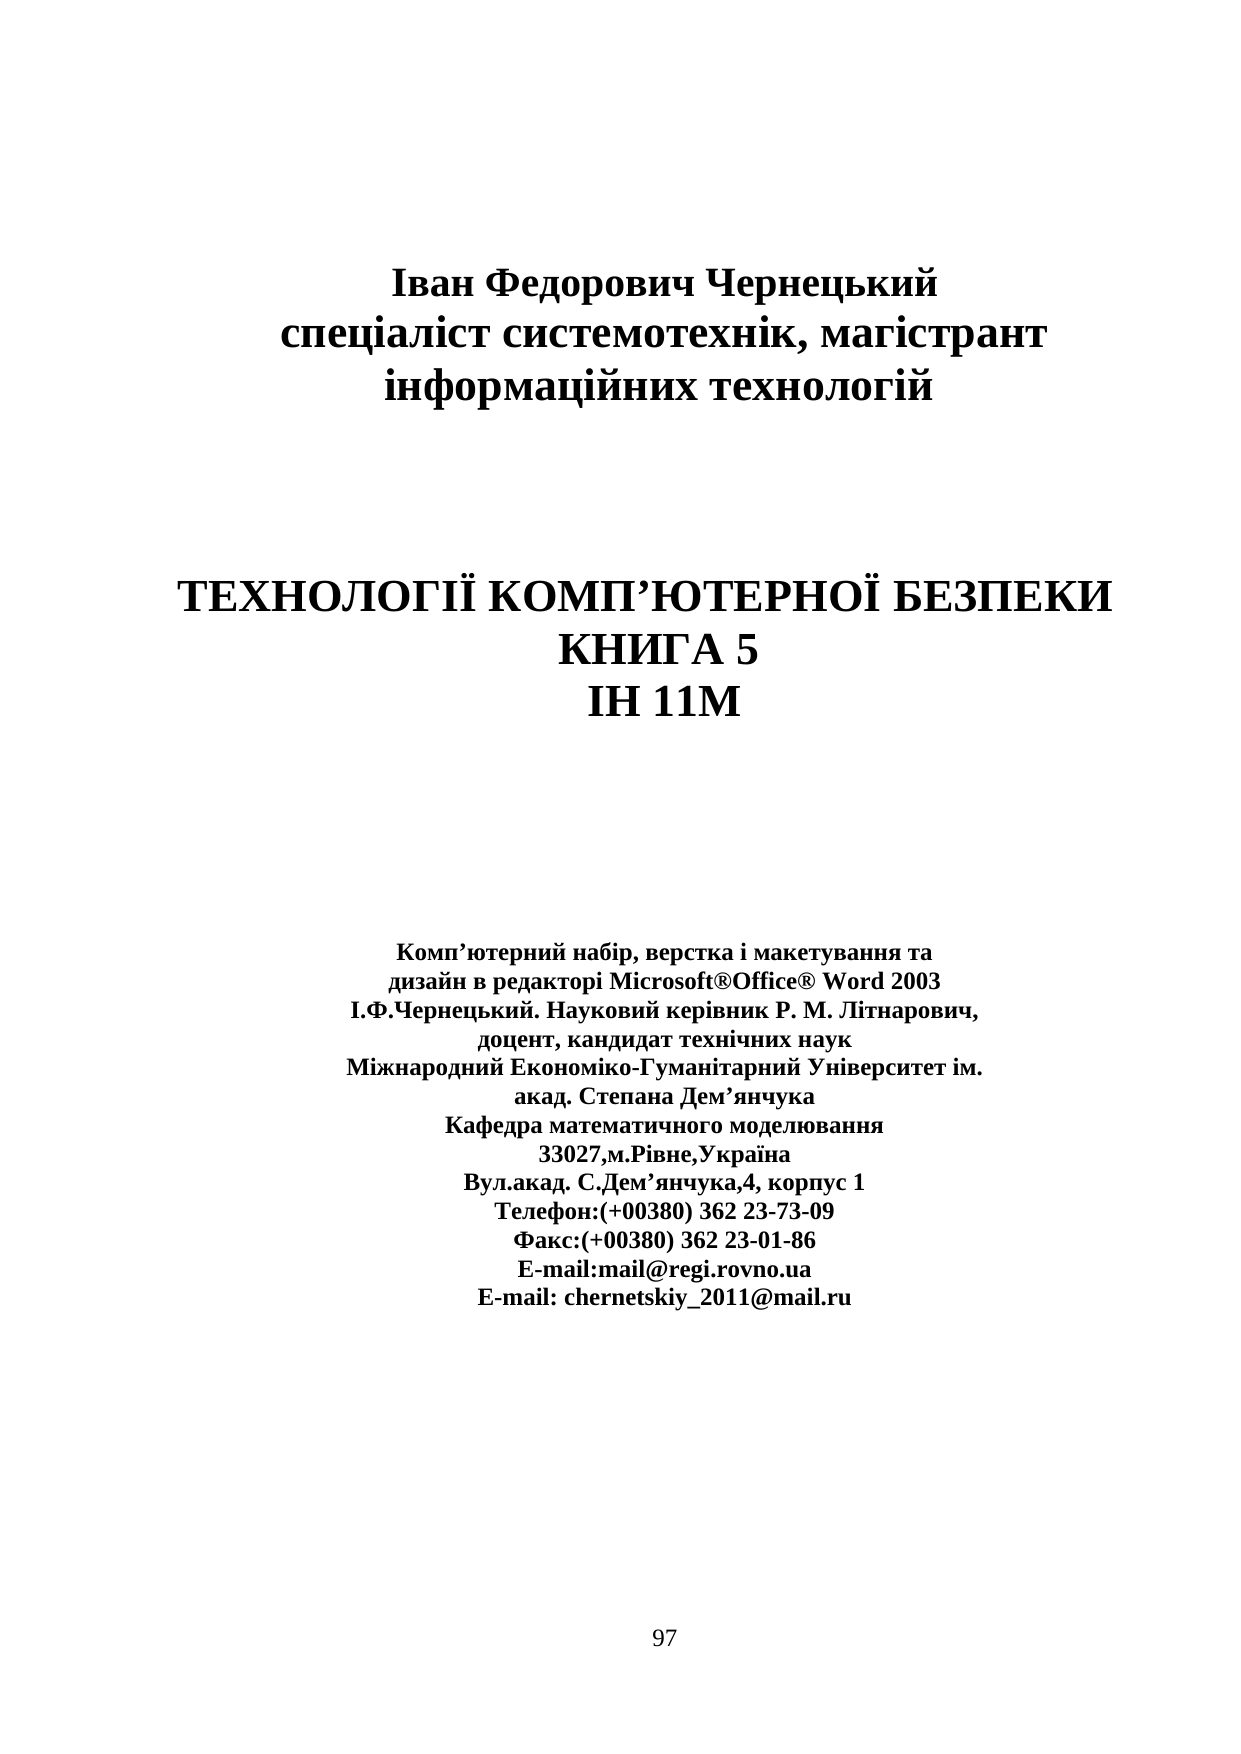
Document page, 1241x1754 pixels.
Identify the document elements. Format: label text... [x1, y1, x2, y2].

text ТЕХНОЛОГІЇ КОМП’ЮТЕРНОЇ БЕЗПЕКИ [177, 568, 1152, 621]
text доцент, кандидат технічних наук [177, 1024, 1152, 1052]
text акад. Степана Дем’янчука [177, 1081, 1152, 1110]
text Факс:(+00380) 362 23-01-86 [177, 1225, 1152, 1254]
text спеціаліст системотехнік, магістрант [177, 305, 1152, 358]
text 33027,м.Рівне,Україна [177, 1139, 1152, 1167]
text І.Ф.Чернецький. Науковий керівник Р. М. Літнарович, [177, 995, 1152, 1024]
text E-mail: chernetskiy_2011@mail.ru [177, 1282, 1152, 1311]
text Кафедра математичного моделювання [177, 1110, 1152, 1139]
text інформаційних технологій [177, 358, 1152, 410]
text Вул.акад. С.Дем’янчука,4, корпус 1 [177, 1167, 1152, 1196]
text КНИГА 5 [177, 621, 1152, 674]
text Міжнародний Економіко-Гуманітарний Університет ім. [177, 1052, 1152, 1081]
text ІН 11М [177, 674, 1152, 727]
text Телефон:(+00380) 362 23-73-09 [177, 1196, 1152, 1225]
text E-mail:mail@regi.rovno.ua [177, 1254, 1152, 1282]
text Комп’ютерний набір, верстка і макетування та [177, 937, 1152, 966]
text Іван Федорович Чернецький [177, 257, 1152, 305]
text дизайн в редакторі Microsoft®Office® Word 2003 [177, 966, 1152, 995]
